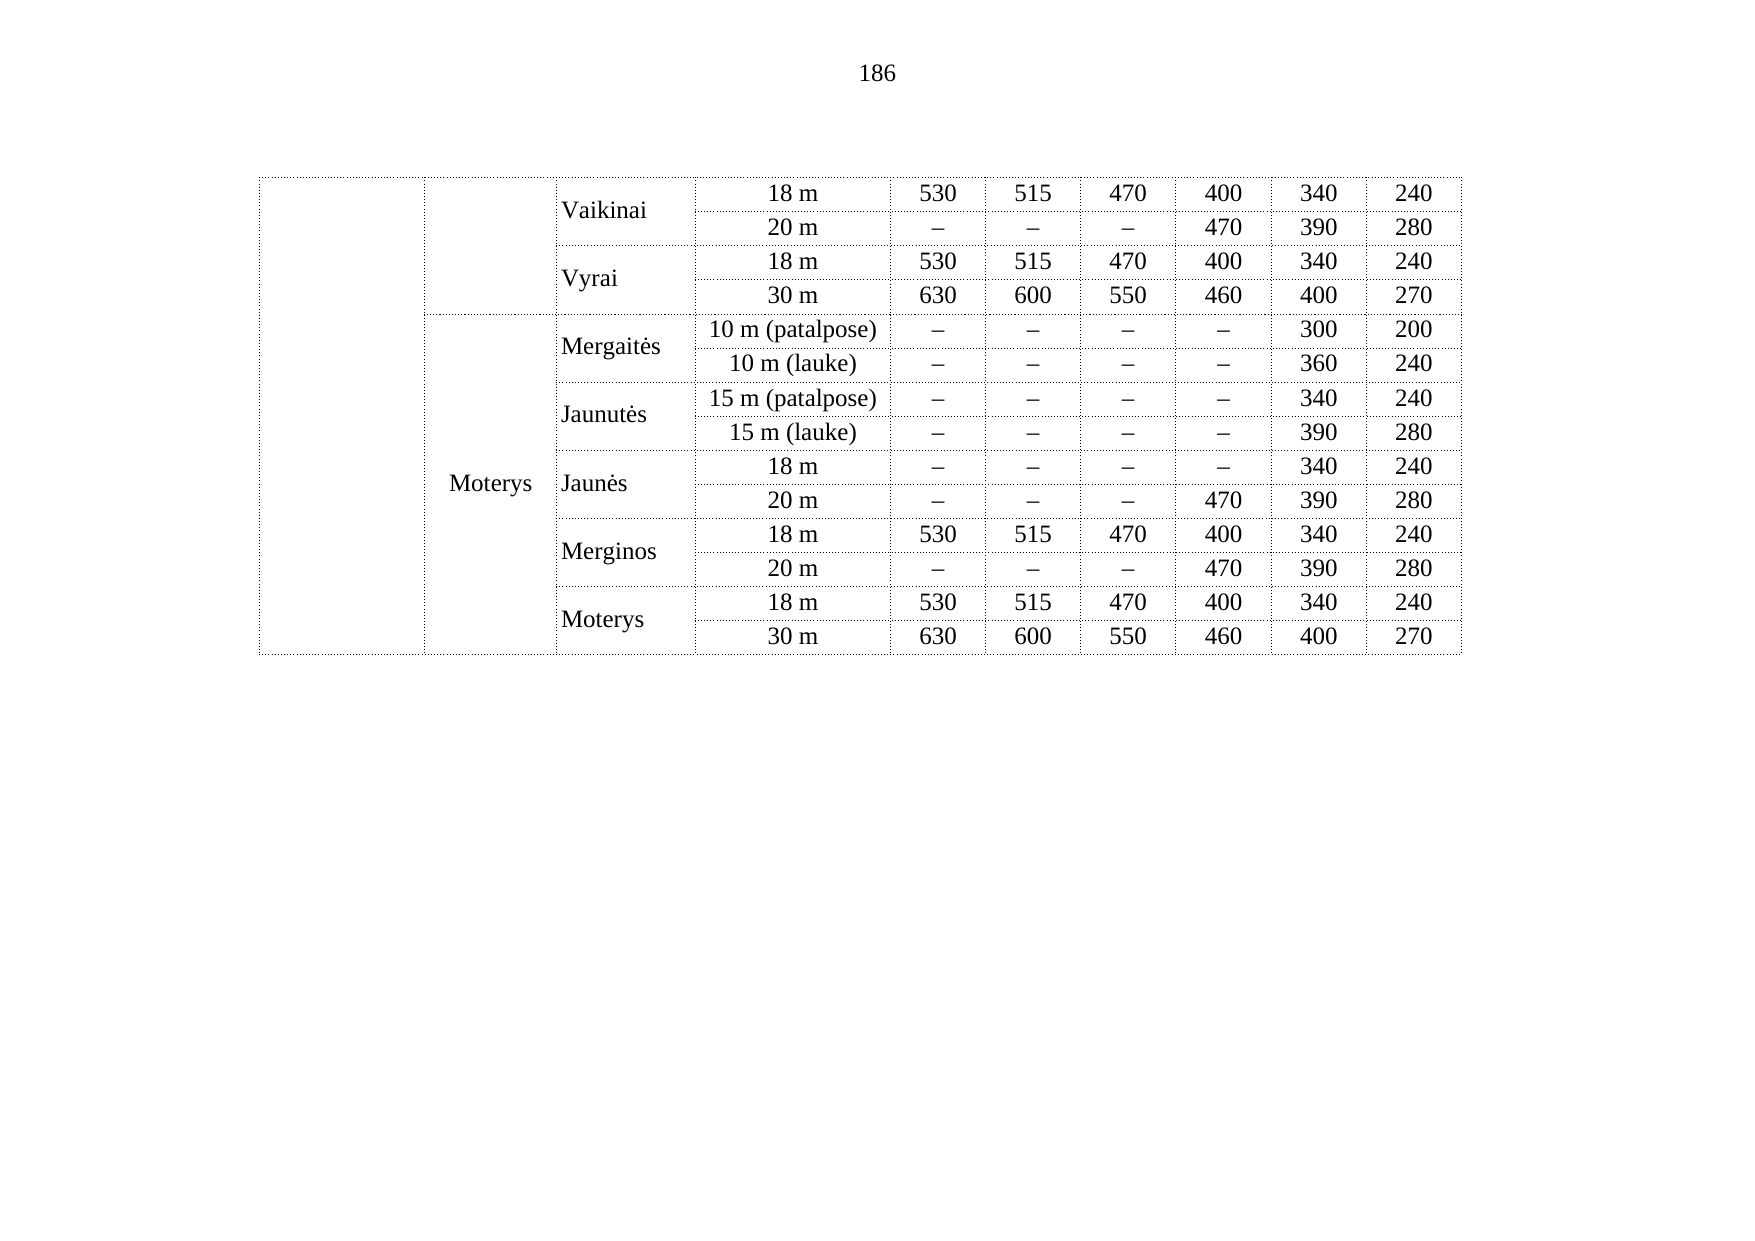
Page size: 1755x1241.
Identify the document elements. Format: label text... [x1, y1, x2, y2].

table_cell 515 [985, 177, 1080, 211]
table_cell 240 [1366, 245, 1461, 279]
table_cell 460 [1175, 620, 1271, 654]
table_cell 390 [1271, 552, 1366, 586]
table_cell – [1175, 348, 1271, 382]
table_cell 515 [985, 518, 1080, 552]
table_cell – [1080, 450, 1175, 484]
table_cell – [1080, 314, 1175, 347]
table_cell – [1175, 416, 1271, 450]
table_cell – [1175, 314, 1271, 347]
table_cell [1489, 245, 1507, 279]
table_cell 18 m [695, 245, 890, 279]
table_cell 550 [1080, 279, 1175, 313]
table_cell 515 [985, 586, 1080, 620]
table_cell [1489, 314, 1507, 347]
table_cell 400 [1271, 620, 1366, 654]
table_cell 20 m [695, 484, 890, 518]
table_cell [1489, 620, 1507, 654]
table_cell 280 [1366, 416, 1461, 450]
table_cell [248, 450, 259, 484]
table_cell 460 [1175, 279, 1271, 313]
table_cell [1461, 314, 1489, 347]
table_cell [248, 552, 259, 586]
table_cell – [890, 484, 985, 518]
table_cell 20 m [695, 552, 890, 586]
table_cell 240 [1366, 586, 1461, 620]
table_cell 400 [1175, 177, 1271, 211]
table_cell 400 [1175, 586, 1271, 620]
table_cell [1461, 620, 1489, 654]
table_cell – [890, 314, 985, 347]
table_cell 630 [890, 279, 985, 313]
table_cell [1461, 177, 1489, 211]
table_cell 340 [1271, 450, 1366, 484]
table_cell 340 [1271, 245, 1366, 279]
table_cell 470 [1175, 552, 1271, 586]
table_cell 240 [1366, 518, 1461, 552]
table_cell – [985, 450, 1080, 484]
table_cell [1461, 518, 1489, 552]
table_cell [1489, 211, 1507, 245]
table_cell [248, 314, 259, 347]
table_cell [248, 279, 259, 313]
table_cell [1461, 586, 1489, 620]
table_cell – [985, 552, 1080, 586]
table_cell Vyrai [557, 245, 695, 313]
table_cell 390 [1271, 416, 1366, 450]
table_cell [1461, 450, 1489, 484]
table_cell 470 [1080, 245, 1175, 279]
table_cell 340 [1271, 382, 1366, 416]
table_cell [1489, 382, 1507, 416]
table_cell 10 m (lauke) [695, 348, 890, 382]
table_cell 470 [1080, 518, 1175, 552]
table_cell 400 [1271, 279, 1366, 313]
table_cell – [985, 382, 1080, 416]
table_cell – [985, 484, 1080, 518]
table_cell 360 [1271, 348, 1366, 382]
table_cell – [890, 416, 985, 450]
table_cell [248, 484, 259, 518]
table_cell [1489, 552, 1507, 586]
table_cell – [985, 211, 1080, 245]
table_cell [1461, 348, 1489, 382]
table_cell Vaikinai [557, 177, 695, 245]
table_cell [1461, 382, 1489, 416]
table_cell – [1175, 450, 1271, 484]
table_cell [1461, 416, 1489, 450]
table_cell [248, 348, 259, 382]
table_cell – [890, 552, 985, 586]
table_cell [248, 620, 259, 654]
table_cell 30 m [695, 620, 890, 654]
table_cell [1489, 177, 1507, 211]
table_cell Jaunutės [557, 382, 695, 450]
table_cell [1461, 484, 1489, 518]
table_cell 18 m [695, 586, 890, 620]
table_cell 600 [985, 279, 1080, 313]
table_cell – [1080, 484, 1175, 518]
table_cell 280 [1366, 552, 1461, 586]
table_cell 240 [1366, 450, 1461, 484]
table_cell Moterys [424, 314, 557, 654]
table_cell 240 [1366, 348, 1461, 382]
table_cell 390 [1271, 211, 1366, 245]
table_cell 300 [1271, 314, 1366, 347]
table_cell 400 [1175, 518, 1271, 552]
table_cell – [1080, 416, 1175, 450]
table_cell 280 [1366, 211, 1461, 245]
table_cell [1489, 348, 1507, 382]
table_cell [260, 177, 424, 654]
table_cell 280 [1366, 484, 1461, 518]
table_cell 400 [1175, 245, 1271, 279]
table_cell – [1080, 211, 1175, 245]
table_cell 10 m (patalpose) [695, 314, 890, 347]
table_cell [1489, 416, 1507, 450]
table_cell Jaunės [557, 450, 695, 518]
table_cell 530 [890, 245, 985, 279]
table_cell 18 m [695, 518, 890, 552]
table_cell [424, 177, 557, 313]
table_cell Merginos [557, 518, 695, 586]
table_cell Moterys [557, 586, 695, 654]
table_cell [248, 177, 259, 211]
table_cell 270 [1366, 279, 1461, 313]
table_cell [248, 382, 259, 416]
table_cell – [890, 450, 985, 484]
table_cell – [985, 314, 1080, 347]
table_cell 18 m [695, 177, 890, 211]
table_cell – [890, 211, 985, 245]
table_cell 390 [1271, 484, 1366, 518]
table_cell [1489, 586, 1507, 620]
table_cell 200 [1366, 314, 1461, 347]
table_cell – [1080, 348, 1175, 382]
table_cell 470 [1080, 177, 1175, 211]
table_cell 340 [1271, 518, 1366, 552]
table_cell 240 [1366, 177, 1461, 211]
table_cell – [890, 382, 985, 416]
table_cell – [1080, 382, 1175, 416]
table_cell 530 [890, 177, 985, 211]
table_cell [1461, 279, 1489, 313]
table_cell Mergaitės [557, 314, 695, 382]
table_cell [1489, 484, 1507, 518]
table_cell [1461, 245, 1489, 279]
table_cell [1461, 552, 1489, 586]
table_cell – [1175, 382, 1271, 416]
table_cell – [890, 348, 985, 382]
table_cell 15 m (patalpose) [695, 382, 890, 416]
table_cell 20 m [695, 211, 890, 245]
table_cell 240 [1366, 382, 1461, 416]
table_cell [248, 416, 259, 450]
table_cell [248, 211, 259, 245]
table_cell – [1080, 552, 1175, 586]
table_cell [1461, 211, 1489, 245]
table_cell 515 [985, 245, 1080, 279]
table_cell 30 m [695, 279, 890, 313]
table_cell – [985, 416, 1080, 450]
table_cell 550 [1080, 620, 1175, 654]
table_cell [248, 586, 259, 620]
table_cell 15 m (lauke) [695, 416, 890, 450]
table_cell 530 [890, 586, 985, 620]
table_cell [248, 245, 259, 279]
table_cell 470 [1175, 484, 1271, 518]
table_cell 18 m [695, 450, 890, 484]
table_cell [1489, 518, 1507, 552]
table_cell 470 [1080, 586, 1175, 620]
table_cell 630 [890, 620, 985, 654]
table_cell 600 [985, 620, 1080, 654]
table_cell 270 [1366, 620, 1461, 654]
table_cell [248, 518, 259, 552]
table_cell [1489, 279, 1507, 313]
table_cell – [985, 348, 1080, 382]
table_cell [1489, 450, 1507, 484]
table_cell 530 [890, 518, 985, 552]
table_cell 340 [1271, 177, 1366, 211]
table_cell 340 [1271, 586, 1366, 620]
table_cell 470 [1175, 211, 1271, 245]
